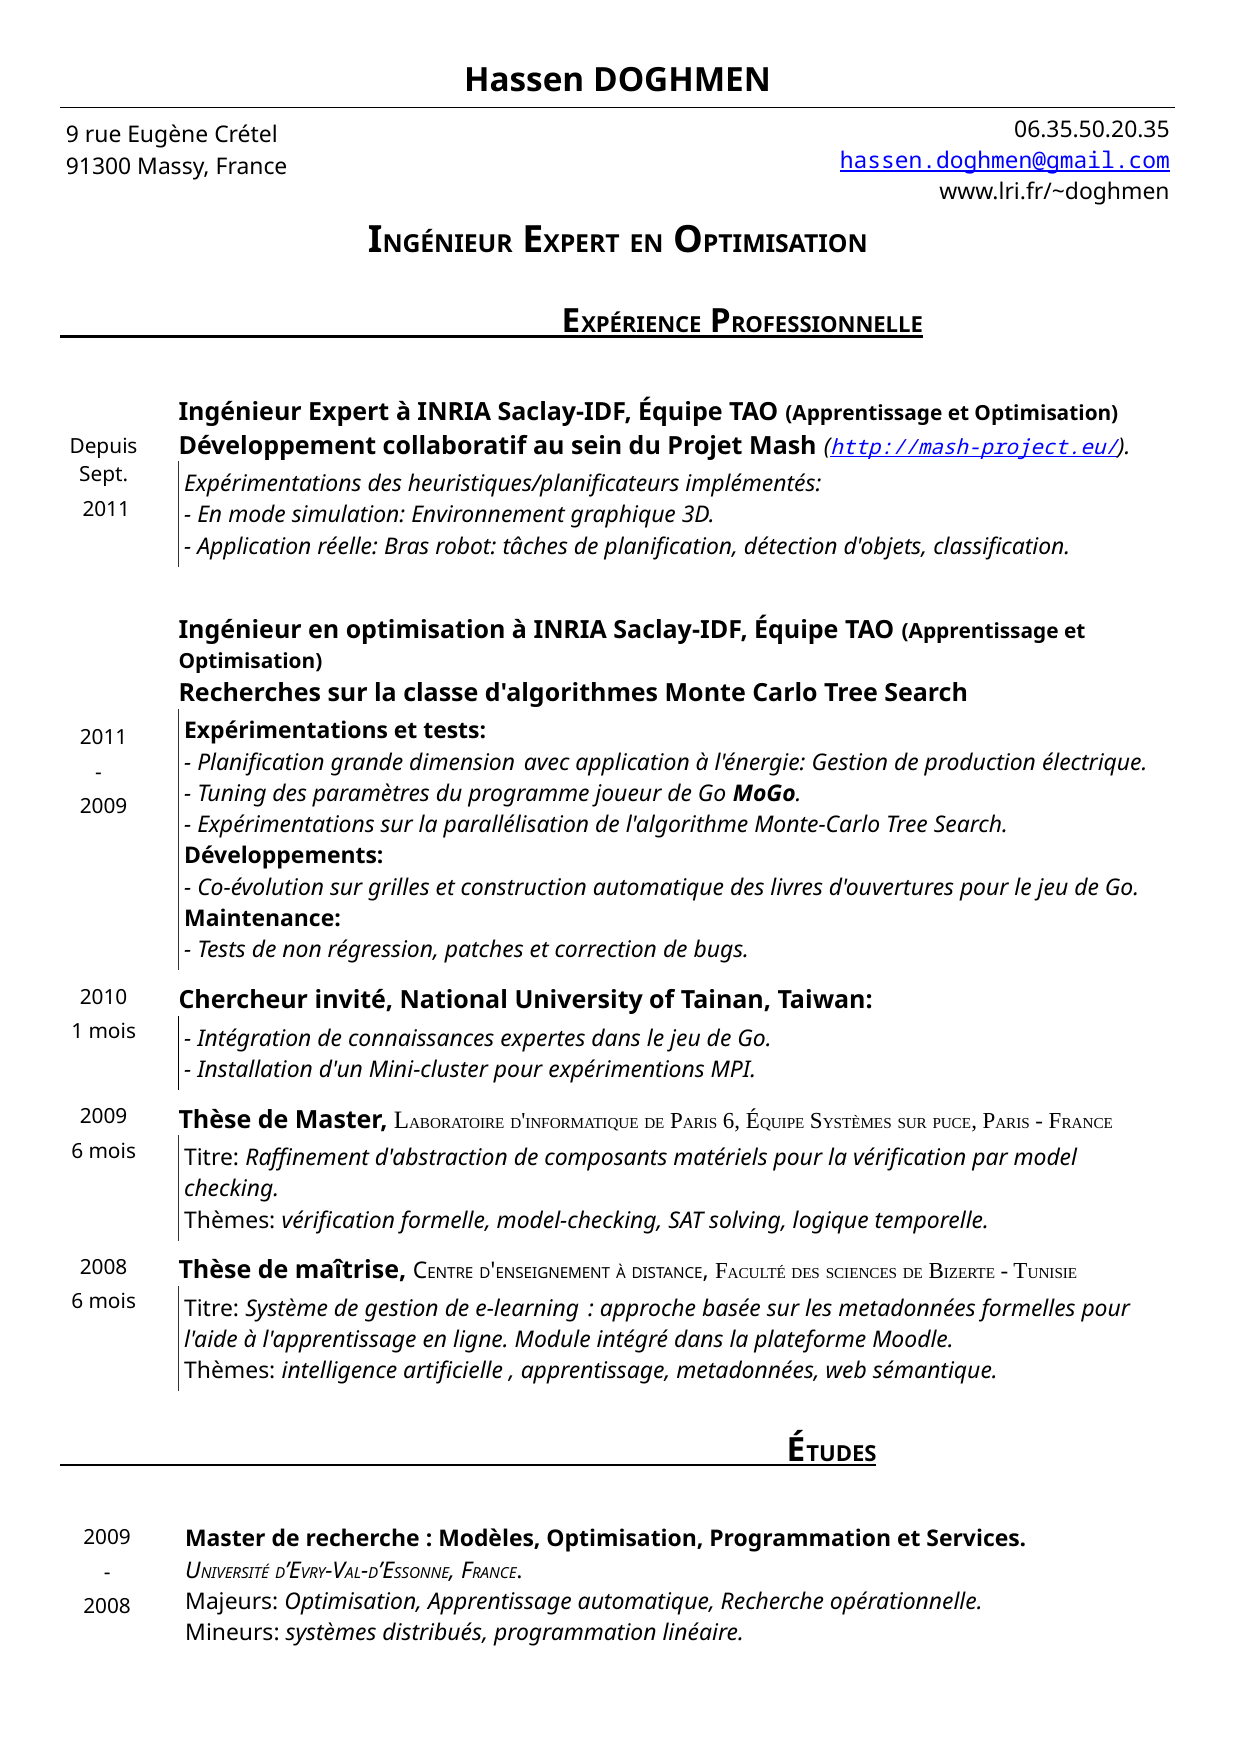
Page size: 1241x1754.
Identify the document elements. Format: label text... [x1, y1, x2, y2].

table_cell 2011 - 2009 [60, 573, 172, 976]
table_cell Ingénieur en optimisation à INRIA Saclay-IDF, Équipe TAO (Apprentissage et Optimisation) Recherches sur la classe d'algorithmes Monte Carlo Tree Search [173, 573, 1175, 976]
table_cell 2008 6 mois [60, 1246, 172, 1426]
table_header Titre: Raffinement d'abstraction de composants matériels pour la vérification par model checking. Thèmes: vérification formelle, model-checking, SAT solving, logique temporelle. [179, 1135, 1169, 1241]
table_cell Thèse de maîtrise, Centre d'enseignement à distance, Faculté des sciences de Bizerte - Tunisie [173, 1246, 1175, 1426]
table_cell 9 rue Eugène Crétel 91300 Massy, France [60, 108, 617, 212]
table_header - Intégration de connaissances expertes dans le jeu de Go. - Installation d'un Mini-cluster pour expérimentions MPI. [179, 1016, 1169, 1090]
table_cell Chercheur invité, National University of Tainan, Taiwan: [173, 976, 1175, 1096]
table_header Depuis Sept. 2011 [60, 388, 172, 572]
text Études [60, 1426, 1150, 1471]
table_header Hassen DOGHMEN [60, 50, 1175, 107]
table_header Master de recherche : Modèles, Optimisation, Programmation et Services. Université d’Evry-Val-d’Essonne, France. Majeurs: Optimisation, Apprentissage automatique, Recherche opérationnelle. Mineurs: systèmes distribués, programmation linéaire. [179, 1517, 1175, 1653]
table_header Expérimentations et tests: - Planification grande dimension avec application à l'énergie: Gestion de production électrique. - Tuning des paramètres du programme joueur de Go MoGo. - Expérimentations sur la parallélisation de l'algorithme Monte-Carlo Tree Search. Développements: - Co-évolution sur grilles et construction automatique des livres d'ouvertures pour le jeu de Go. Maintenance: - Tests de non régression, patches et correction de bugs. [179, 709, 1169, 970]
table_cell 06.35.50.20.35 hassen.doghmen@gmail.com www.lri.fr/~doghmen [618, 108, 1175, 212]
table_header 2009 - 2008 [60, 1517, 179, 1653]
table_cell 2009 6 mois [60, 1096, 172, 1246]
text Expérience Professionnelle [60, 297, 1150, 342]
text Ingénieur Expert en Optimisation [60, 212, 1175, 263]
table_header Titre: Système de gestion de e-learning : approche basée sur les metadonnées formelles pour l'aide à l'apprentissage en ligne. Module intégré dans la plateforme Moodle. Thèmes: intelligence artificielle , apprentissage, metadonnées, web sémantique. [179, 1286, 1169, 1391]
table_header Expérimentations des heuristiques/planificateurs implémentés: - En mode simulation: Environnement graphique 3D. - Application réelle: Bras robot: tâches de planification, détection d'objets, classification. [179, 461, 1169, 567]
table_cell 2010 1 mois [60, 976, 172, 1096]
table_cell Thèse de Master, Laboratoire d'informatique de Paris 6, Équipe Systèmes sur puce, Paris - France [173, 1096, 1175, 1246]
table_header Ingénieur Expert à INRIA Saclay-IDF, Équipe TAO (Apprentissage et Optimisation) Développement collaboratif au sein du Projet Mash (http://mash-project.eu/). [173, 388, 1175, 572]
